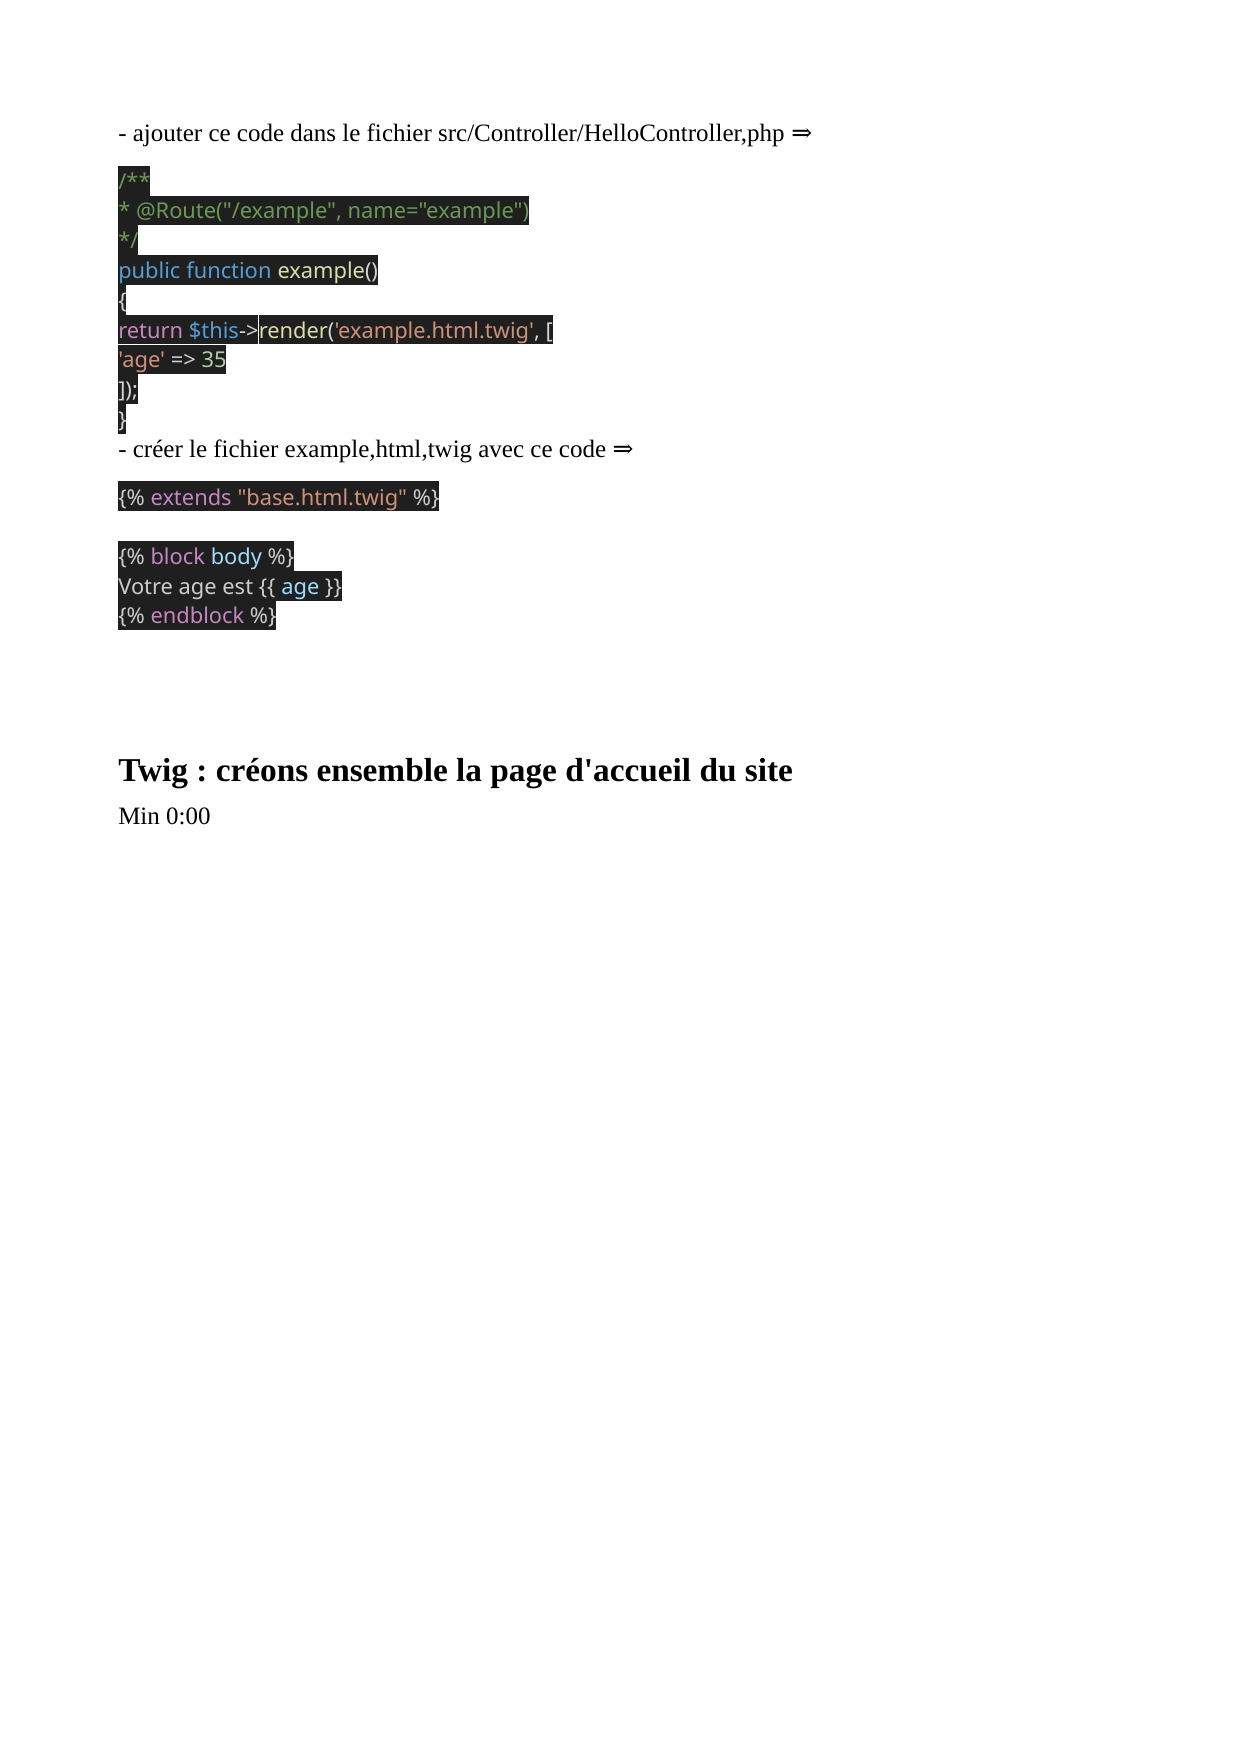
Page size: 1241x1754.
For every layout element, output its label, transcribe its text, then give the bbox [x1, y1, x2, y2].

text Votre age est {{ age }} [118, 571, 1122, 601]
text */ [118, 225, 1122, 255]
text Min 0:00 [118, 801, 1122, 830]
text ]); [118, 374, 1122, 404]
text - ajouter ce code dans le fichier src/Controller/HelloController,php ⇒ [118, 118, 1122, 147]
text } [118, 404, 1122, 434]
text { [118, 285, 1122, 315]
subtitle Twig : créons ensemble la page d'accueil du site [118, 751, 1122, 789]
text {% extends "base.html.twig" %} [118, 481, 1122, 511]
text - créer le fichier example,html,twig avec ce code ⇒ [118, 434, 1122, 463]
text {% endblock %} [118, 601, 1122, 630]
text {% block body %} [118, 541, 1122, 571]
text 'age' => 35 [118, 344, 1122, 374]
text return $this->render('example.html.twig', [ [118, 315, 1122, 344]
text /** [118, 166, 1122, 196]
text * @Route("/example", name="example") [118, 196, 1122, 225]
text public function example() [118, 255, 1122, 285]
